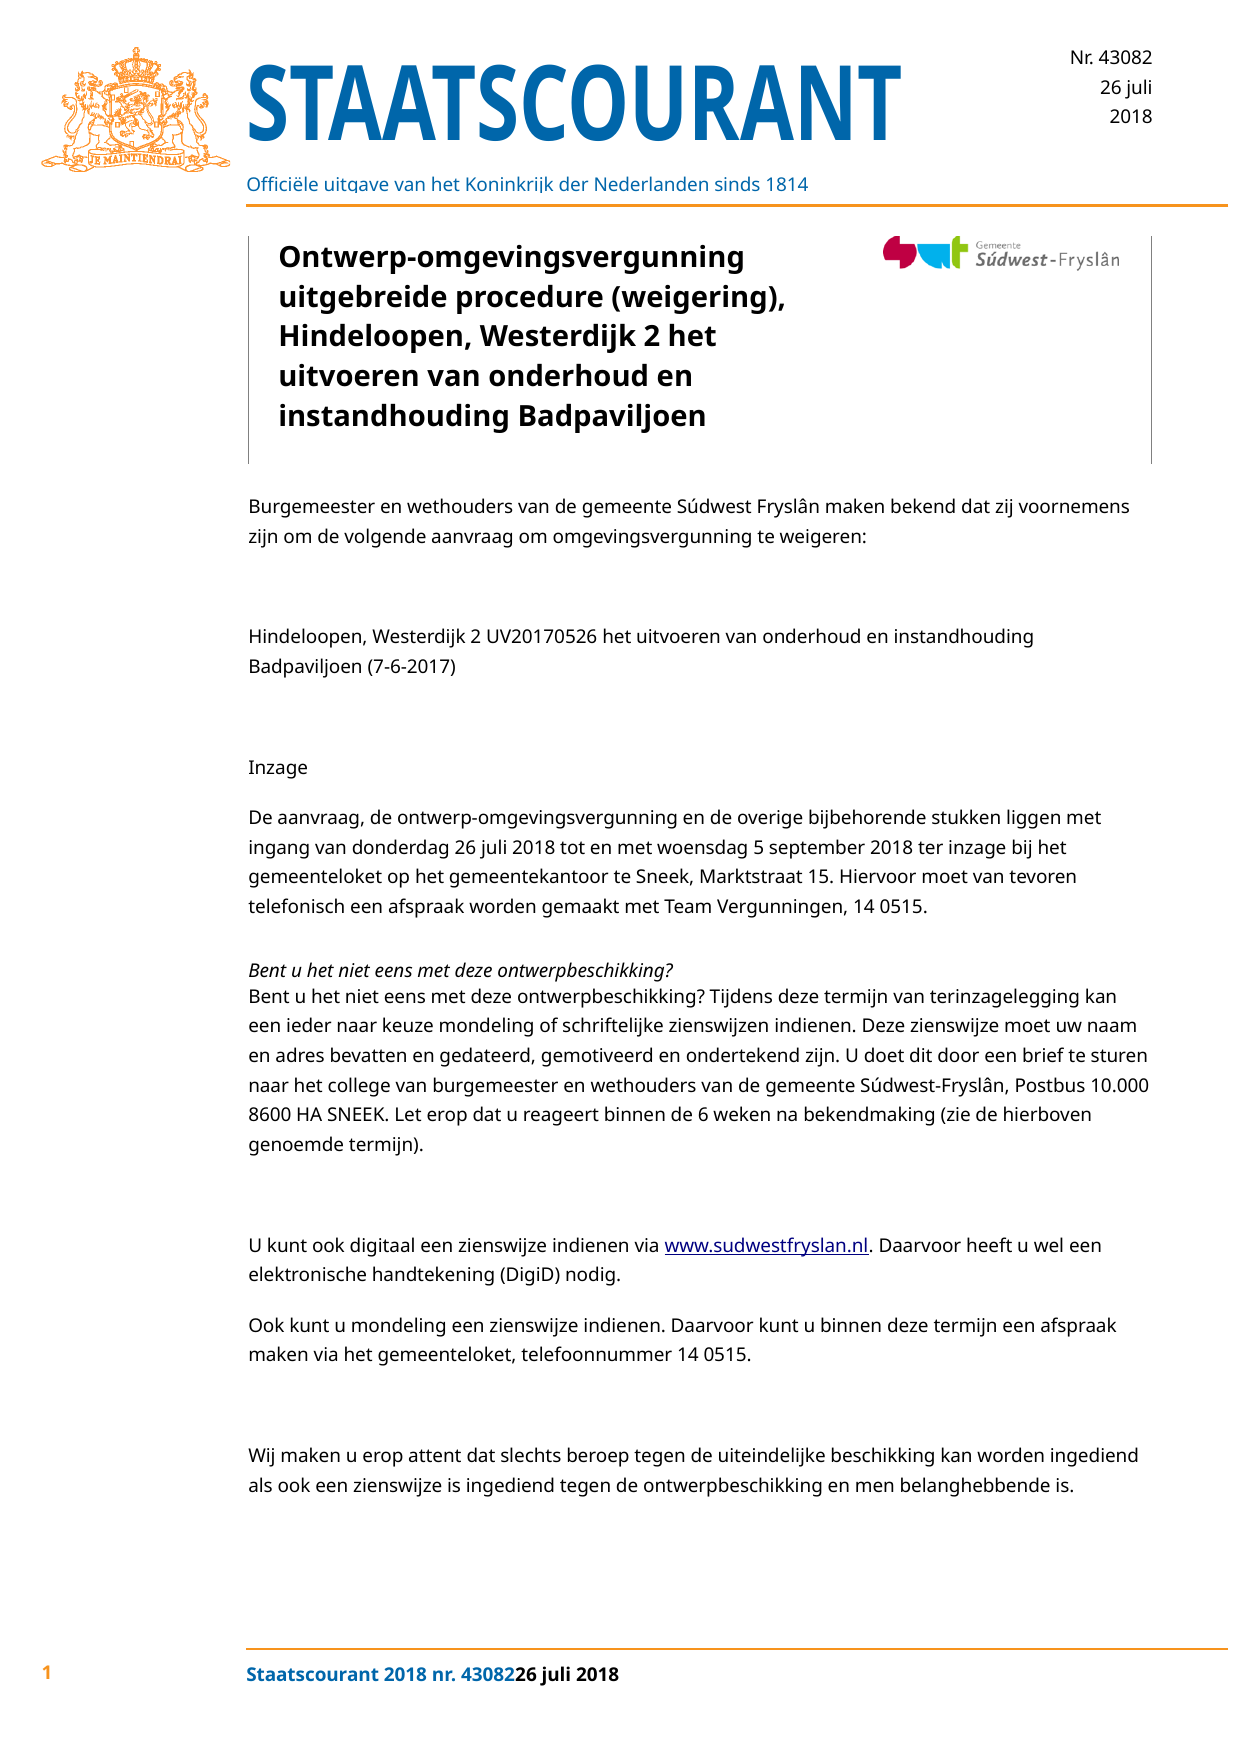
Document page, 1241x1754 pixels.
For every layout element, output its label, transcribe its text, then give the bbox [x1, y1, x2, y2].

text Wij maken u erop attent dat slechts beroep tegen de uiteindelijke beschikking kan worden ingediend als ook een zienswijze is ingediend tegen de ontwerpbeschikking en men belanghebbende is. [248, 1442, 1152, 1497]
text Hindeloopen, Westerdijk 2 UV20170526 het uitvoeren van onderhoud en instandhouding Badpaviljoen (7-6-2017) [248, 624, 1152, 679]
text Burgemeester en wethouders van de gemeente Súdwest Fryslân maken bekend dat zij voornemens zijn om de volgende aanvraag om omgevingsvergunning te weigeren: [248, 493, 1152, 549]
text Inzage [248, 754, 1152, 780]
text U kunt ook digitaal een zienswijze indienen via www.sudwestfryslan.nl. Daarvoor heeft u wel een elektronische handtekening (DigiD) nodig. [248, 1232, 1152, 1287]
text Bent u het niet eens met deze ontwerpbeschikking? Tijdens deze termijn van terinzagelegging kan een ieder naar keuze mondeling of schriftelijke zienswijzen indienen. Deze zienswijze moet uw naam en adres bevatten en gedateerd, gemotiveerd en ondertekend zijn. U doet dit door een brief te sturen naar het college van burgemeester en wethouders van de gemeente Súdwest-Fryslân, Postbus 10.000 8600 HA SNEEK. Let erop dat u reageert binnen de 6 weken na bekendmaking (zie de hierboven genoemde termijn). [248, 983, 1152, 1157]
text De aanvraag, de ontwerp-omgevingsvergunning en de overige bijbehorende stukken liggen met ingang van donderdag 26 juli 2018 tot en met woensdag 5 september 2018 ter inzage bij het gemeenteloket op het gemeentekantoor te Sneek, Marktstraat 15. Hiervoor moet van tevoren telefonisch een afspraak worden gemaakt met Team Vergunningen, 14 0515. [248, 804, 1152, 919]
table_header Ontwerp-omgevingsvergunning uitgebreide procedure (weigering), Hindeloopen, Westerdijk 2 het uitvoeren van onderhoud en instandhouding Badpaviljoen [249, 236, 850, 464]
table_header [850, 236, 1151, 464]
picture [882, 236, 1119, 272]
text Ook kunt u mondeling een zienswijze indienen. Daarvoor kunt u binnen deze termijn een afspraak maken via het gemeenteloket, telefoonnummer 14 0515. [248, 1312, 1152, 1367]
picture [41, 47, 231, 172]
text Bent u het niet eens met deze ontwerpbeschikking? [248, 957, 1152, 983]
